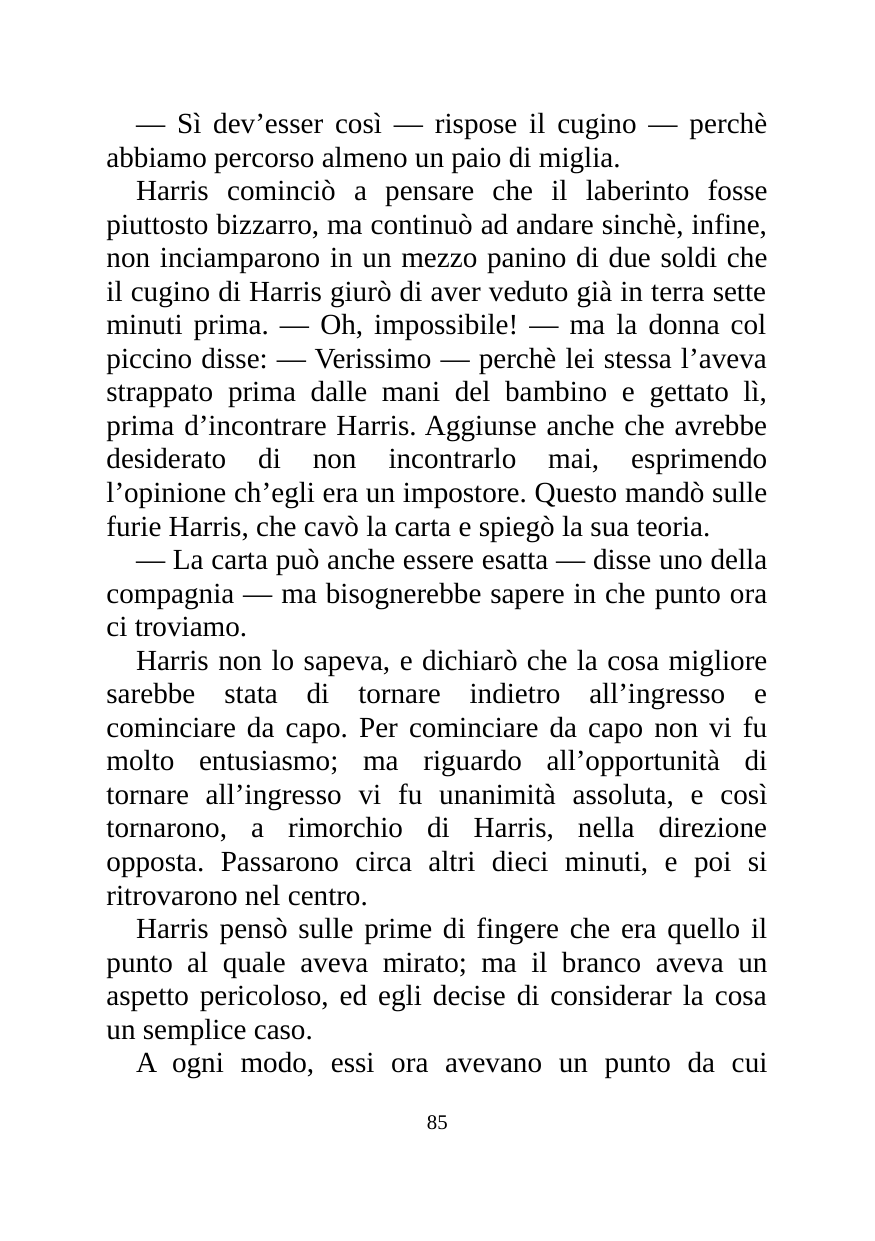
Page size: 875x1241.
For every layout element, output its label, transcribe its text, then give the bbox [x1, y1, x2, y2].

text — Sì dev’esser così — rispose il cugino — perchè abbiamo percorso almeno un paio di miglia. [106, 106, 768, 173]
text — La carta può anche essere esatta — disse uno della compagnia — ma bisognerebbe sapere in che punto ora ci troviamo. [106, 542, 768, 643]
text Harris non lo sapeva, e dichiarò che la cosa migliore sarebbe stata di tornare indietro all’ingresso e cominciare da capo. Per cominciare da capo non vi fu molto entusiasmo; ma riguardo all’opportunità di tornare all’ingresso vi fu unanimità assoluta, e così tornarono, a rimorchio di Harris, nella direzione opposta. Passarono circa altri dieci minuti, e poi si ritrovarono nel centro. [106, 643, 768, 911]
text Harris pensò sulle prime di fingere che era quello il punto al quale aveva mirato; ma il branco aveva un aspetto pericoloso, ed egli decise di considerar la cosa un semplice caso. [106, 911, 768, 1045]
text Harris cominciò a pensare che il laberinto fosse piuttosto bizzarro, ma continuò ad andare sinchè, infine, non inciamparono in un mezzo panino di due soldi che il cugino di Harris giurò di aver veduto già in terra sette minuti prima. — Oh, impossibile! — ma la donna col piccino disse: — Verissimo — perchè lei stessa l’aveva strappato prima dalle mani del bambino e gettato lì, prima d’incontrare Harris. Aggiunse anche che avrebbe desiderato di non incontrarlo mai, esprimendo l’opinione ch’egli era un impostore. Questo mandò sulle furie Harris, che cavò la carta e spiegò la sua teoria. [106, 173, 768, 542]
text A ogni modo, essi ora avevano un punto da cui [106, 1045, 768, 1079]
